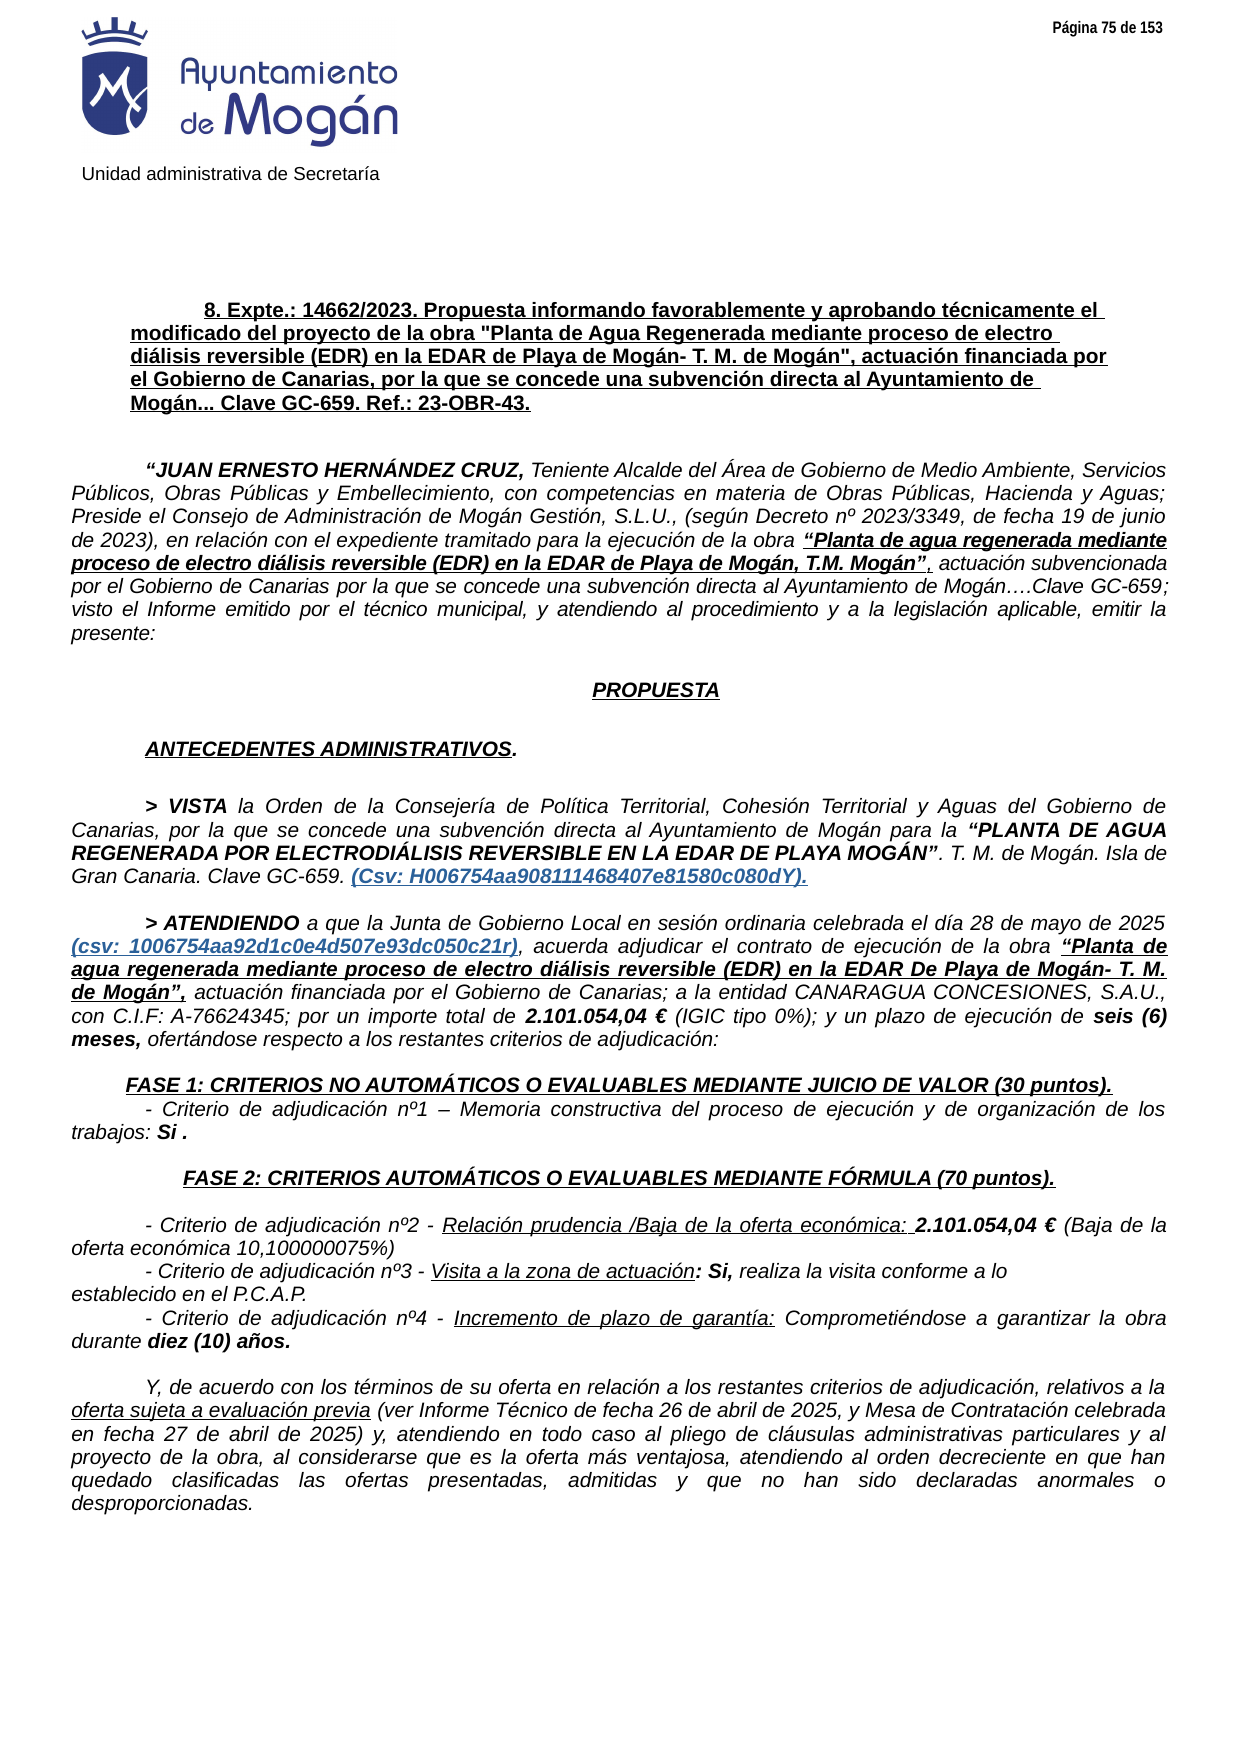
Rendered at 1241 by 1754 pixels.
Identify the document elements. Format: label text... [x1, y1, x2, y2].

text - Criterio de adjudicación nº2 - Relación prudencia /Baja de la oferta económica: 2.101.054,04 € (Baja de la oferta económica 10,100000075%) [71, 1213, 1169, 1260]
text FASE 2: CRITERIOS AUTOMÁTICOS O EVALUABLES MEDIANTE FÓRMULA (70 puntos). [71, 1167, 1169, 1190]
text 8. Expte.: 14662/2023. Propuesta informando favorablemente y aprobando técnicamente el modificado del proyecto de la obra "Planta de Agua Regenerada mediante proceso de electro diálisis reversible (EDR) en la EDAR de Playa de Mogán- T. M. de Mogán", actuación financiada por el Gobierno de Canarias, por la que se concede una subvención directa al Ayuntamiento de Mogán... Clave GC-659. Ref.: 23-OBR-43. [130, 298, 1110, 414]
text > ATENDIENDO a que la Junta de Gobierno Local en sesión ordinaria celebrada el día 28 de mayo de 2025 (csv: 1006754aa92d1c0e4d507e93dc050c21r), acuerda adjudicar el contrato de ejecución de la obra “Planta de agua regenerada mediante proceso de electro diálisis reversible (EDR) en la EDAR De Playa de Mogán- T. M. de Mogán”, actuación financiada por el Gobierno de Canarias; a la entidad CANARAGUA CONCESIONES, S.A.U., con C.I.F: A-76624345; por un importe total de 2.101.054,04 € (IGIC tipo 0%); y un plazo de ejecución de seis (6) meses, ofertándose respecto a los restantes criterios de adjudicación: [71, 911, 1169, 1051]
text FASE 1: CRITERIOS NO AUTOMÁTICOS O EVALUABLES MEDIANTE JUICIO DE VALOR (30 puntos). [71, 1074, 1169, 1097]
text - Criterio de adjudicación nº1 – Memoria constructiva del proceso de ejecución y de organización de los trabajos: Si . [71, 1097, 1169, 1143]
text “JUAN ERNESTO HERNÁNDEZ CRUZ, Teniente Alcalde del Área de Gobierno de Medio Ambiente, Servicios Públicos, Obras Públicas y Embellecimiento, con competencias en materia de Obras Públicas, Hacienda y Aguas; Preside el Consejo de Administración de Mogán Gestión, S.L.U., (según Decreto nº 2023/3349, de fecha 19 de junio de 2023), en relación con el expediente tramitado para la ejecución de la obra “Planta de agua regenerada mediante proceso de electro diálisis reversible (EDR) en la EDAR de Playa de Mogán, T.M. Mogán”, actuación subvencionada por el Gobierno de Canarias por la que se concede una subvención directa al Ayuntamiento de Mogán….Clave GC-659; visto el Informe emitido por el técnico municipal, y atendiendo al procedimiento y a la legislación aplicable, emitir la presente: [71, 458, 1169, 644]
text Y, de acuerdo con los términos de su oferta en relación a los restantes criterios de adjudicación, relativos a la oferta sujeta a evaluación previa (ver Informe Técnico de fecha 26 de abril de 2025, y Mesa de Contratación celebrada en fecha 27 de abril de 2025) y, atendiendo en todo caso al pliego de cláusulas administrativas particulares y al proyecto de la obra, al considerarse que es la oferta más ventajosa, atendiendo al orden decreciente en que han quedado clasificadas las ofertas presentadas, admitidas y que no han sido declaradas anormales o desproporcionadas. [71, 1376, 1169, 1515]
picture [81, 17, 398, 153]
text > VISTA la Orden de la Consejería de Política Territorial, Cohesión Territorial y Aguas del Gobierno de Canarias, por la que se concede una subvención directa al Ayuntamiento de Mogán para la “PLANTA DE AGUA REGENERADA POR ELECTRODIÁLISIS REVERSIBLE EN LA EDAR DE PLAYA MOGÁN”. T. M. de Mogán. Isla de Gran Canaria. Clave GC-659. (Csv: H006754aa908111468407e81580c080dY). [71, 795, 1169, 888]
text - Criterio de adjudicación nº3 - Visita a la zona de actuación: Si, realiza la visita conforme a lo [71, 1260, 1169, 1283]
text PROPUESTA [71, 679, 1169, 702]
text ANTECEDENTES ADMINISTRATIVOS. [71, 737, 1169, 760]
text - Criterio de adjudicación nº4 - Incremento de plazo de garantía: Comprometiéndose a garantizar la obra durante diez (10) años. [71, 1306, 1169, 1353]
text establecido en el P.C.A.P. [71, 1283, 1169, 1306]
